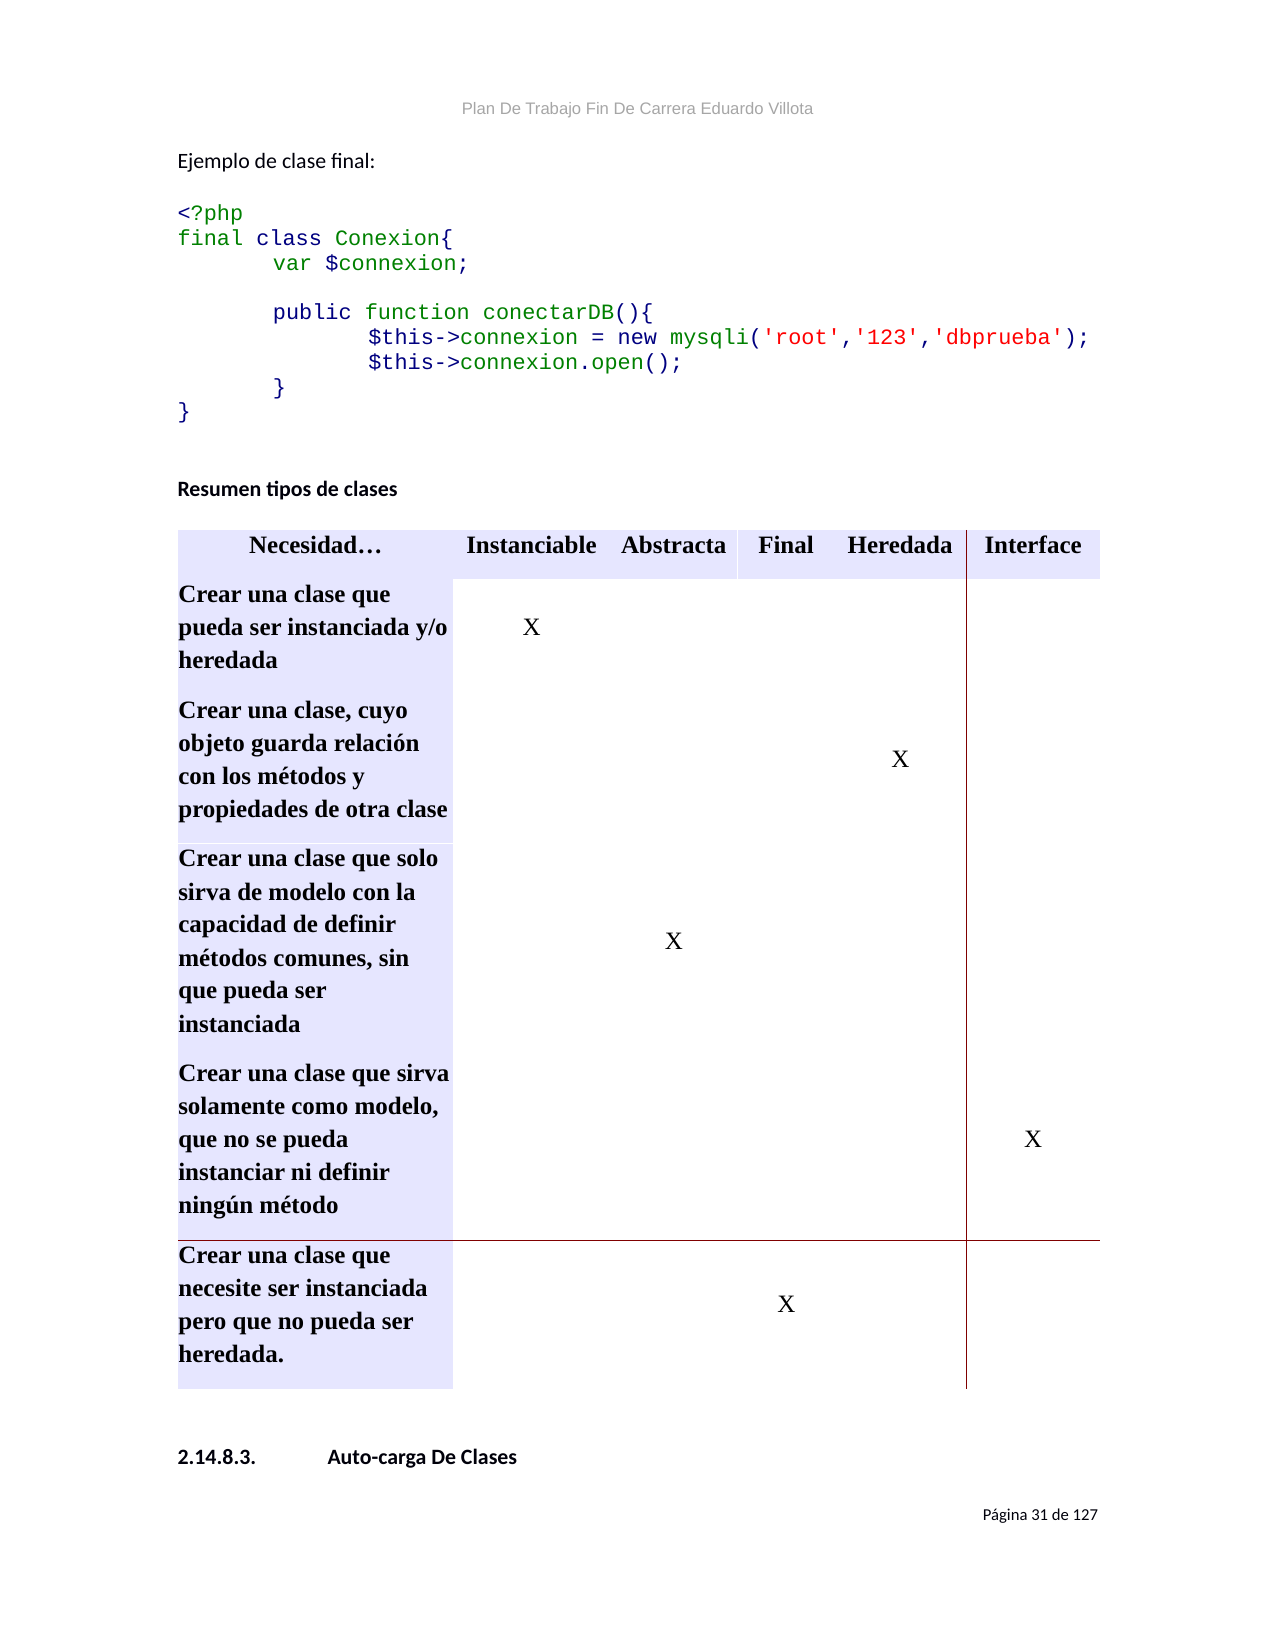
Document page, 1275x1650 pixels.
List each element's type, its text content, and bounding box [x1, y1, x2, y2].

table_cell [609, 695, 737, 843]
table_header Final [738, 530, 834, 579]
table_cell [738, 695, 834, 843]
table_header Necesidad… [178, 530, 453, 579]
table_header Interface [967, 530, 1100, 579]
text } [177, 401, 1098, 425]
text Resumen tipos de clases [177, 475, 1098, 502]
table_cell [609, 579, 737, 695]
table_cell Crear una clase, cuyo objeto guarda relación con los métodos y propiedades de otra clase [178, 695, 453, 843]
table_cell [738, 1058, 834, 1240]
table_cell [453, 844, 609, 1058]
table_cell [834, 1241, 966, 1389]
table_cell [609, 1241, 737, 1389]
table_cell X [738, 1241, 834, 1389]
table_cell Crear una clase que pueda ser instanciada y/o heredada [178, 579, 453, 695]
table_cell [967, 844, 1100, 1058]
table_cell [738, 844, 834, 1058]
table_cell [453, 1241, 609, 1389]
table_cell [834, 844, 966, 1058]
table_cell Crear una clase que necesite ser instanciada pero que no pueda ser heredada. [178, 1241, 453, 1389]
text var $connexion; [177, 252, 1098, 277]
table_cell [834, 579, 966, 695]
text 2.14.8.3. Auto-carga De Clases [177, 1443, 1098, 1470]
text } [177, 376, 1098, 401]
text $this->connexion.open(); [177, 351, 1098, 376]
table_cell [453, 1058, 609, 1240]
table_cell [967, 695, 1100, 843]
table_cell [453, 695, 609, 843]
table_header Abstracta [609, 530, 737, 579]
table_cell [609, 1058, 737, 1240]
table_cell [967, 1241, 1100, 1389]
text $this->connexion = new mysqli('root','123','dbprueba'); [177, 326, 1098, 351]
table_cell Crear una clase que solo sirva de modelo con la capacidad de definir métodos comunes, sin que pueda ser instanciada [178, 844, 453, 1058]
text public function conectarDB(){ [177, 301, 1098, 326]
table_header Heredada [834, 530, 966, 579]
table_cell X [453, 579, 609, 695]
table_cell X [609, 844, 737, 1058]
table_cell X [834, 695, 966, 843]
text final class Conexion{ [177, 227, 1098, 252]
text Ejemplo de clase final: [177, 148, 1098, 174]
table_cell [834, 1058, 966, 1240]
table_cell X [967, 1058, 1100, 1240]
text <?php [177, 202, 1098, 227]
table_cell [967, 579, 1100, 695]
table_cell Crear una clase que sirva solamente como modelo, que no se pueda instanciar ni definir ningún método [178, 1058, 453, 1240]
table_cell [738, 579, 834, 695]
table_header Instanciable [453, 530, 609, 579]
